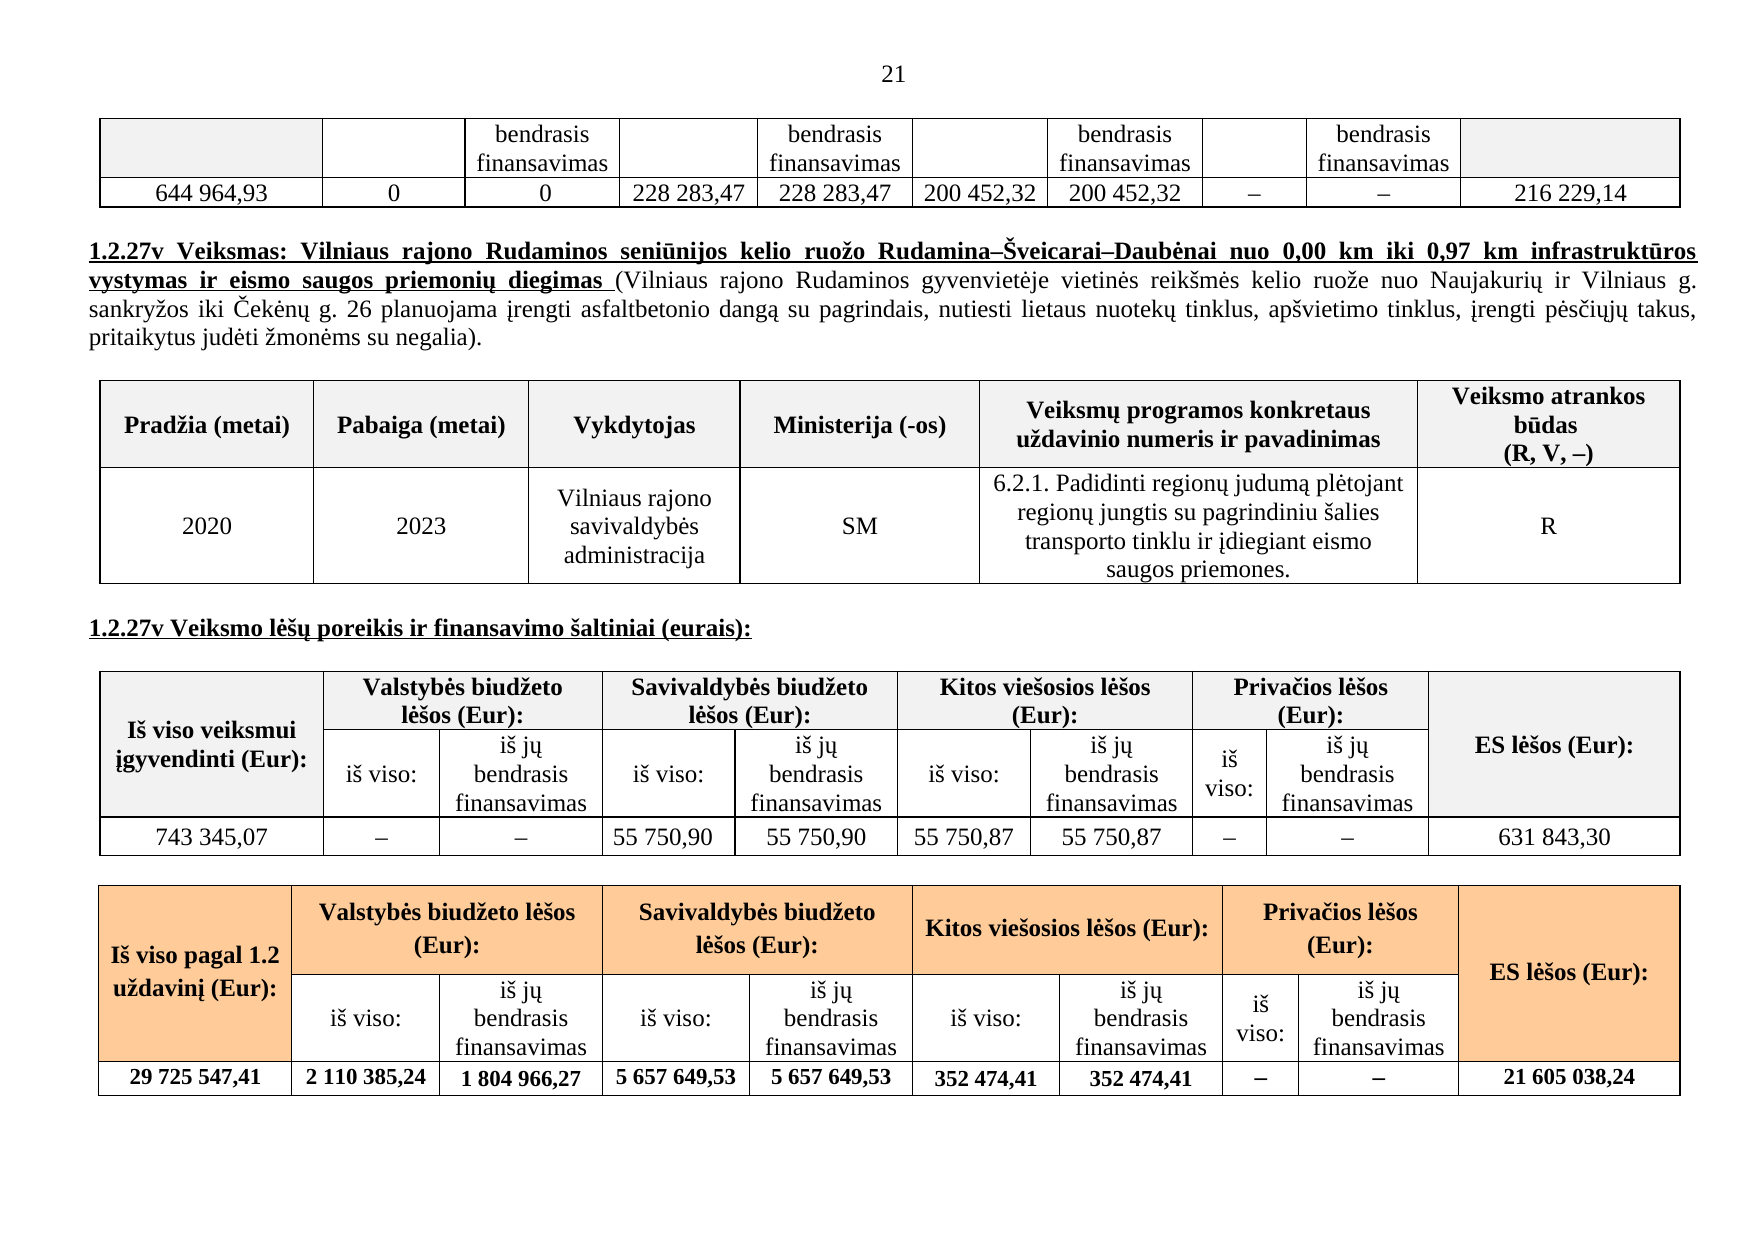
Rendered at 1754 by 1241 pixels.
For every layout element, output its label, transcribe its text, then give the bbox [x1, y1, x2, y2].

table_cell iš viso: [1193, 730, 1266, 816]
table_header Iš viso veiksmui įgyvendinti (Eur): [101, 672, 323, 816]
text vystymas ir eismo saugos priemonių diegimas (Vilniaus rajono Rudaminos gyvenvietėje vietinės reikšmės kelio ruože nuo Naujakurių ir Vilniaus g. sankryžos iki Čekėnų g. 26 planuojama įrengti asfaltbetonio dangą su pagrindais, nutiesti lietaus nuotekų tinklus, apšvietimo tinklus, įrengti pėsčiųjų takus, pritaikytus judėti žmonėms su negalia). [89, 263, 1698, 351]
table_cell 200 452,32 [1048, 178, 1202, 206]
table_cell 1 804 966,27 [440, 1062, 602, 1095]
text 1.2.27v Veiksmas: Vilniaus rajono Rudaminos seniūnijos kelio ruožo Rudamina–Šveicarai–Daubėnai nuo 0,00 km iki 0,97 km infrastruktūros [89, 236, 1698, 261]
table_header Veiksmų programos konkretaus uždavinio numeris ir pavadinimas [980, 381, 1417, 467]
table_cell bendrasis finansavimas [758, 119, 912, 177]
table_cell 631 843,30 [1429, 818, 1679, 855]
table_cell 200 452,32 [913, 178, 1047, 206]
table_header Valstybės biudžeto lėšos (Eur): [324, 672, 602, 729]
table_cell – [440, 818, 602, 855]
table_cell iš viso: [1223, 975, 1298, 1061]
table_cell 644 964,93 [101, 178, 322, 206]
table_cell 743 345,07 [101, 818, 323, 855]
table_cell [1203, 119, 1306, 177]
table_cell 55 750,87 [898, 818, 1030, 855]
table_cell bendrasis finansavimas [1048, 119, 1202, 177]
table_cell 5 657 649,53 [603, 1062, 749, 1095]
table_cell bendrasis finansavimas [466, 119, 619, 177]
table_cell 55 750,90 [736, 818, 897, 855]
table_header [101, 119, 322, 177]
table_cell iš viso: [603, 975, 749, 1061]
table_cell iš jų bendrasis finansavimas [1031, 730, 1192, 816]
table_cell R [1418, 468, 1679, 583]
table_header Kitos viešosios lėšos (Eur): [913, 886, 1222, 974]
table_cell bendrasis finansavimas [1307, 119, 1460, 177]
table_cell iš viso: [898, 730, 1030, 816]
table_cell 55 750,90 [603, 818, 734, 855]
text 1.2.27v Veiksmo lėšų poreikis ir finansavimo šaltiniai (eurais): [89, 613, 1698, 642]
table_cell – [1223, 1062, 1298, 1095]
table_cell iš jų bendrasis finansavimas [750, 975, 912, 1061]
table_header Savivaldybės biudžeto lėšos (Eur): [603, 672, 897, 729]
table_header Pradžia (metai) [101, 381, 313, 467]
table_cell iš jų bendrasis finansavimas [1299, 975, 1458, 1061]
table_header Privačios lėšos (Eur): [1193, 672, 1428, 729]
table_header Iš viso pagal 1.2 uždavinį (Eur): [99, 886, 291, 1061]
table_cell – [1193, 818, 1266, 855]
table_header Vykdytojas [529, 381, 739, 467]
table_cell – [1203, 178, 1306, 206]
table_cell – [1267, 818, 1428, 855]
table_cell 2 110 385,24 [292, 1062, 439, 1095]
table_cell 228 283,47 [620, 178, 757, 206]
table_cell 2023 [314, 468, 528, 583]
table_cell 29 725 547,41 [99, 1062, 291, 1095]
table_header ES lėšos (Eur): [1429, 672, 1679, 816]
table_cell 0 [323, 178, 464, 206]
table_cell 228 283,47 [758, 178, 912, 206]
table_cell iš viso: [913, 975, 1059, 1061]
table_cell 0 [466, 178, 619, 206]
table_cell [323, 119, 464, 177]
table_cell – [1307, 178, 1460, 206]
table_header Pabaiga (metai) [314, 381, 528, 467]
table_cell 352 474,41 [1060, 1062, 1222, 1095]
table_header Valstybės biudžeto lėšos (Eur): [292, 886, 602, 974]
table_header Savivaldybės biudžeto lėšos (Eur): [603, 886, 912, 974]
table_cell 352 474,41 [913, 1062, 1059, 1095]
table_header Ministerija (-os) [741, 381, 979, 467]
table_cell Vilniaus rajono savivaldybės administracija [529, 468, 739, 583]
table_cell iš jų bendrasis finansavimas [736, 730, 897, 816]
table_header Privačios lėšos (Eur): [1223, 886, 1458, 974]
table_cell [620, 119, 757, 177]
table_cell iš jų bendrasis finansavimas [440, 730, 602, 816]
table_cell iš jų bendrasis finansavimas [440, 975, 602, 1061]
table_header Kitos viešosios lėšos (Eur): [898, 672, 1192, 729]
table_cell iš jų bendrasis finansavimas [1267, 730, 1428, 816]
table_cell iš viso: [324, 730, 439, 816]
table_header [1461, 119, 1679, 177]
table_cell 216 229,14 [1461, 178, 1679, 206]
table_cell 6.2.1. Padidinti regionų judumą plėtojant regionų jungtis su pagrindiniu šalies transporto tinklu ir įdiegiant eismo saugos priemones. [980, 468, 1417, 583]
table_cell SM [741, 468, 979, 583]
table_cell 2020 [101, 468, 313, 583]
table_cell – [324, 818, 439, 855]
table_cell 21 605 038,24 [1459, 1062, 1679, 1095]
table_header ES lėšos (Eur): [1459, 886, 1679, 1061]
table_header Veiksmo atrankos būdas (R, V, –) [1418, 381, 1679, 467]
table_cell – [1299, 1062, 1458, 1095]
table_cell 55 750,87 [1031, 818, 1192, 855]
table_cell iš jų bendrasis finansavimas [1060, 975, 1222, 1061]
table_cell 5 657 649,53 [750, 1062, 912, 1095]
table_cell iš viso: [603, 730, 734, 816]
table_cell [913, 119, 1047, 177]
table_cell iš viso: [292, 975, 439, 1061]
